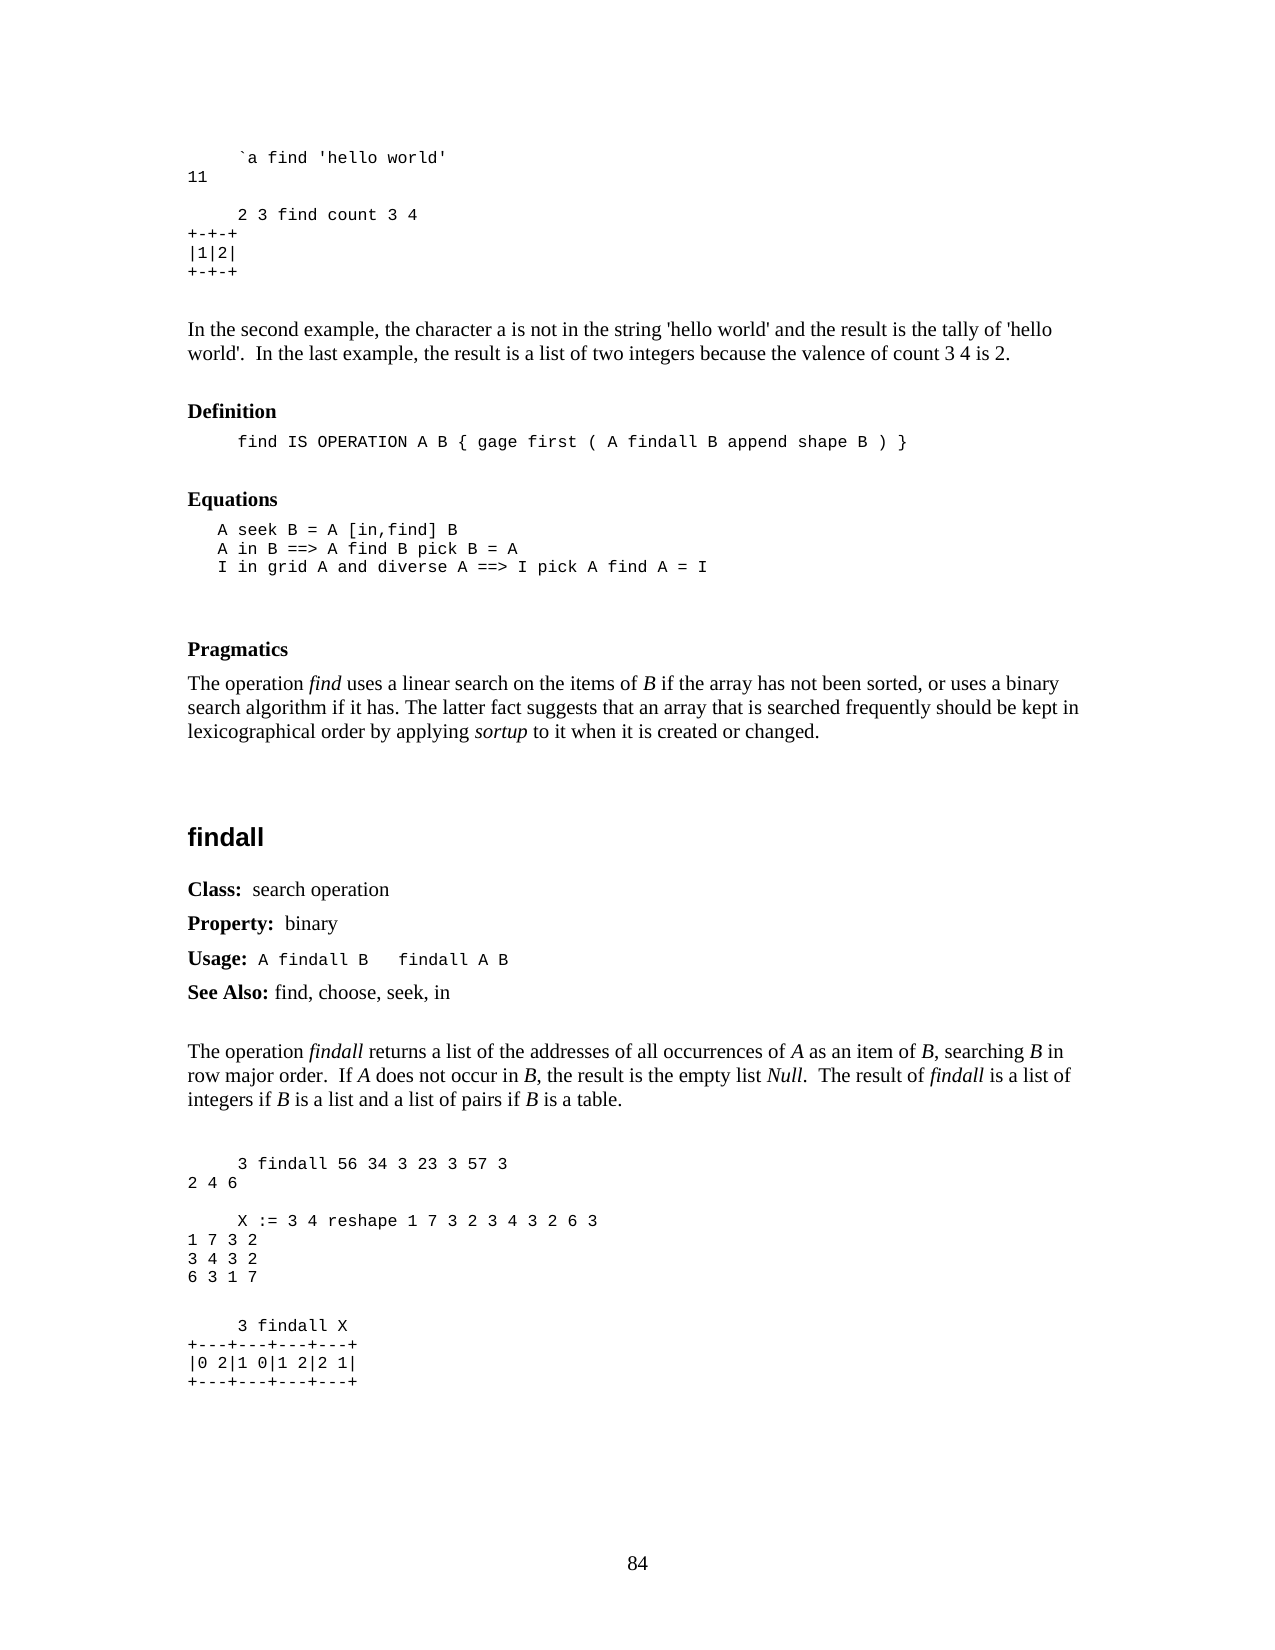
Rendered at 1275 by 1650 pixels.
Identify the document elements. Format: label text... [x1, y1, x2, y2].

text 3 findall 56 34 3 23 3 57 3 2 4 6 X := 3 4 reshape 1 7 3 2 3 4 3 2 6 3 1 7 3 2 3 4 3 2 6 3 1 7 [187, 1156, 1087, 1288]
text findall [187, 822, 1087, 852]
text Pragmatics [187, 636, 1087, 661]
text Usage: A findall B findall A B [187, 945, 1087, 970]
text Property: binary [187, 911, 1087, 935]
text The operation findall returns a list of the addresses of all occurrences of A as an item of B, searching B in row major order. If A does not occur in B, the result is the empty list Null. The result of findall is a list of integers if B is a list and a list of pairs if B is a table. [187, 1039, 1087, 1111]
text In the second example, the character a is not in the string 'hello world' and the result is the tally of 'hello world'. In the last example, the result is a list of two integers because the valence of count 3 4 is 2. [187, 316, 1087, 389]
text Class: search operation [187, 876, 1087, 901]
text Definition [187, 399, 1087, 423]
text A seek B = A [in,find] B A in B ==> A find B pick B = A I in grid A and diverse A ==> I pick A find A = I [187, 521, 1087, 626]
text See Also: find, choose, seek, in [187, 980, 1087, 1028]
text `a find 'hello world' 11 2 3 find count 3 4 +-+-+ |1|2| +-+-+ [187, 150, 1087, 306]
text 3 findall X +---+---+---+---+ |0 2|1 0|1 2|2 1| +---+---+---+---+ [187, 1298, 1087, 1411]
text The operation find uses a linear search on the items of B if the array has not been sorted, or uses a binary search algorithm if it has. The latter fact suggests that an array that is searched frequently should be kept in lexicographical order by applying sortup to it when it is created or changed. [187, 671, 1087, 743]
text Equations [187, 487, 1087, 511]
text find IS OPERATION A B { gage first ( A findall B append shape B ) } [187, 433, 1087, 476]
